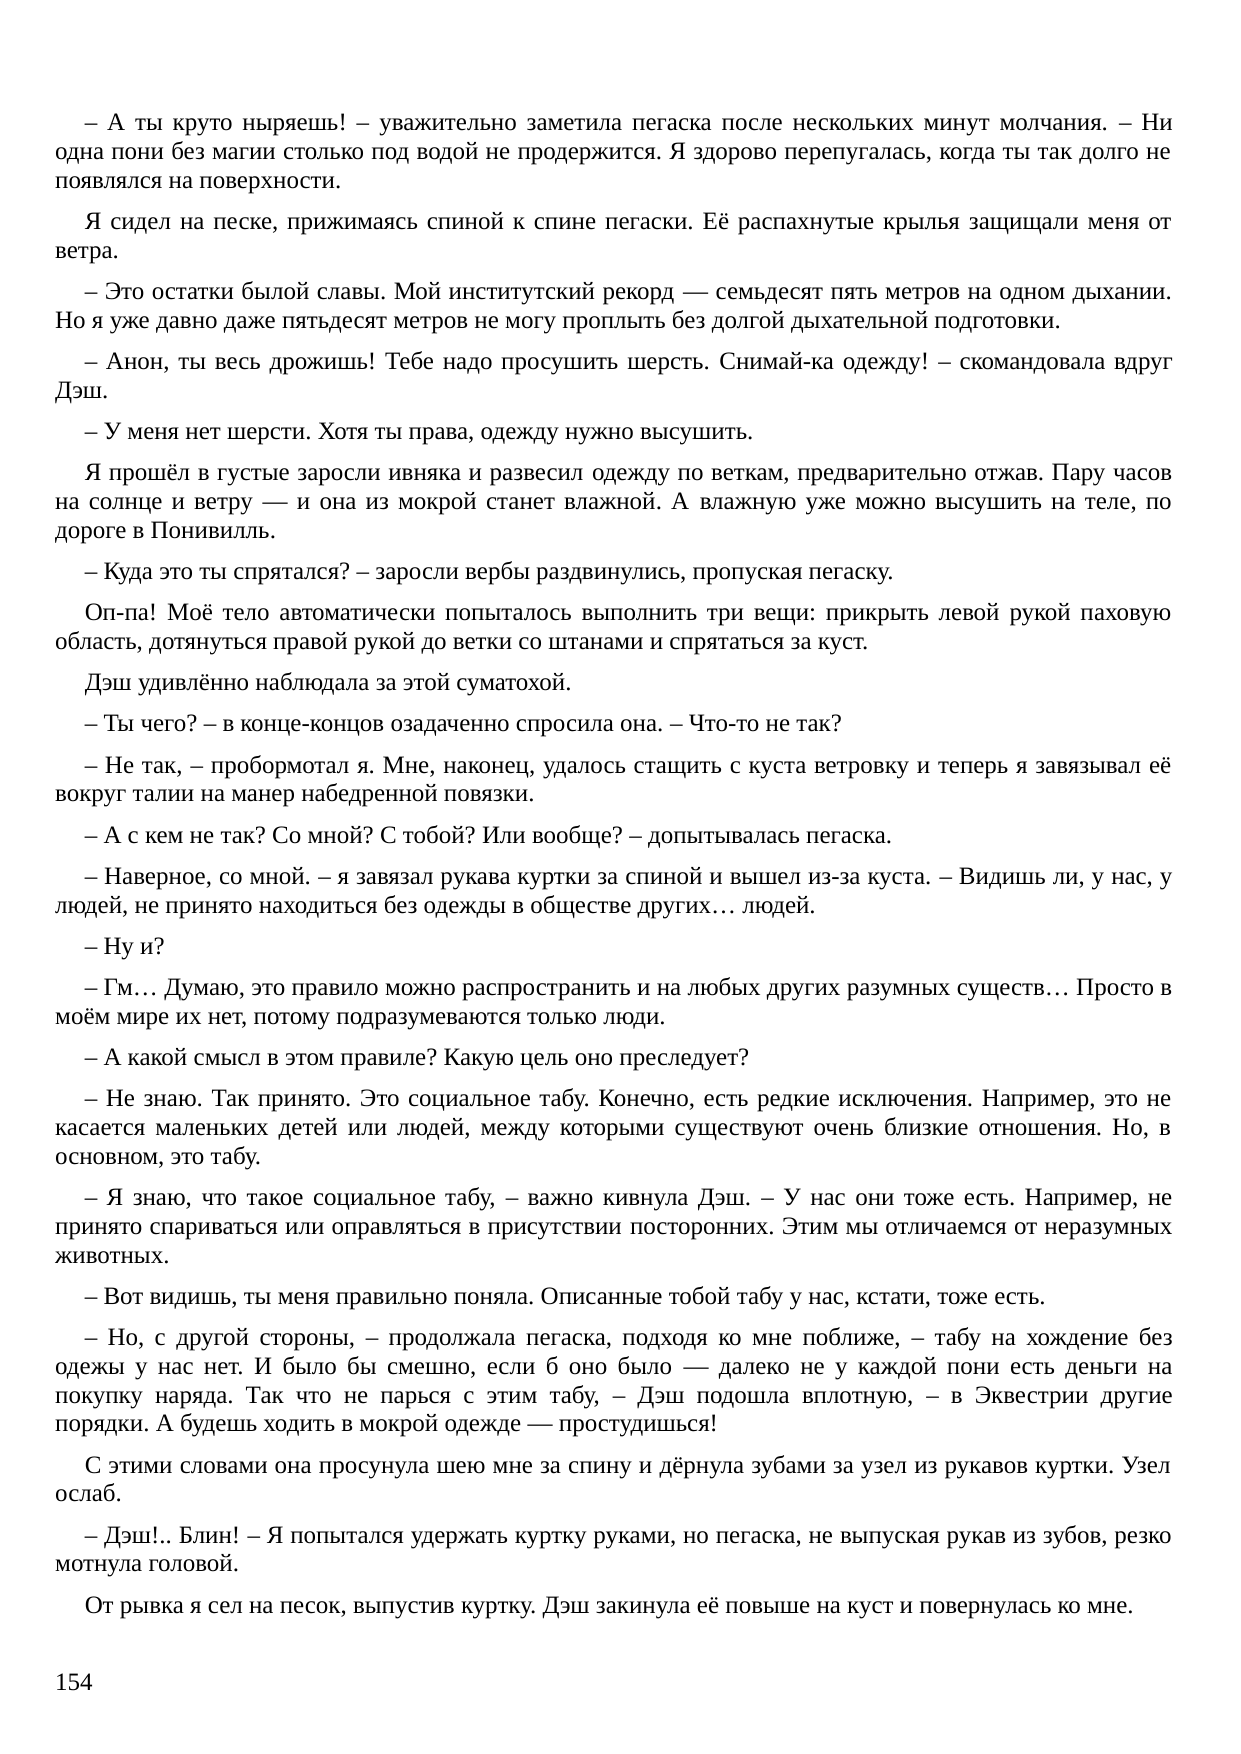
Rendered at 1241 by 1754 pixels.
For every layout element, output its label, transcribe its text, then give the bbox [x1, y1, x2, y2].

text – А ты круто ныряешь! – уважительно заметила пегаска после нескольких минут молчания. – Ни одна пони без магии столько под водой не продержится. Я здорово перепугалась, когда ты так долго не появлялся на поверхности. [55, 107, 1173, 193]
text – Куда это ты спрятался? – заросли вербы раздвинулись, пропуская пегаску. [55, 556, 1173, 585]
text – Наверное, со мной. – я завязал рукава куртки за спиной и вышел из-за куста. – Видишь ли, у нас, у людей, не принято находиться без одежды в обществе других… людей. [55, 861, 1173, 918]
text Я сидел на песке, прижимаясь спиной к спине пегаски. Её распахнутые крылья защищали меня от ветра. [55, 206, 1173, 263]
text Дэш удивлённо наблюдала за этой суматохой. [55, 667, 1173, 696]
text – А какой смысл в этом правиле? Какую цель оно преследует? [55, 1042, 1173, 1071]
text – А с кем не так? Со мной? С тобой? Или вообще? – допытывалась пегаска. [55, 820, 1173, 848]
text – Но, с другой стороны, – продолжала пегаска, подходя ко мне поближе, – табу на хождение без одежы у нас нет. И было бы смешно, если б оно было — далеко не у каждой пони есть деньги на покупку наряда. Так что не парься с этим табу, – Дэш подошла вплотную, – в Эквестрии другие порядки. А будешь ходить в мокрой одежде — простудишься! [55, 1322, 1173, 1437]
text – У меня нет шерсти. Хотя ты права, одежду нужно высушить. [55, 416, 1173, 445]
text – Дэш!.. Блин! – Я попытался удержать куртку руками, но пегаска, не выпуская рукав из зубов, резко мотнула головой. [55, 1520, 1173, 1577]
text – Не знаю. Так принято. Это социальное табу. Конечно, есть редкие исключения. Например, это не касается маленьких детей или людей, между которыми существуют очень близкие отношения. Но, в основном, это табу. [55, 1083, 1173, 1170]
text – Не так, – пробормотал я. Мне, наконец, удалось стащить с куста ветровку и теперь я завязывал её вокруг талии на манер набедренной повязки. [55, 750, 1173, 807]
text Оп-па! Моё тело автоматически попыталось выполнить три вещи: прикрыть левой рукой паховую область, дотянуться правой рукой до ветки со штанами и спрятаться за куст. [55, 597, 1173, 655]
text – Ну и? [55, 931, 1173, 960]
text – Вот видишь, ты меня правильно поняла. Описанные тобой табу у нас, кстати, тоже есть. [55, 1281, 1173, 1310]
text С этими словами она просунула шею мне за спину и дёрнула зубами за узел из рукавов куртки. Узел ослаб. [55, 1450, 1173, 1507]
text От рывка я сел на песок, выпустив куртку. Дэш закинула её повыше на куст и повернулась ко мне. [55, 1590, 1173, 1618]
text – Гм… Думаю, это правило можно распространить и на любых других разумных существ… Просто в моём мире их нет, потому подразумеваются только люди. [55, 972, 1173, 1030]
text – Анон, ты весь дрожишь! Тебе надо просушить шерсть. Снимай-ка одежду! – скомандовала вдруг Дэш. [55, 346, 1173, 403]
text – Я знаю, что такое социальное табу, – важно кивнула Дэш. – У нас они тоже есть. Например, не принято спариваться или оправляться в присутствии посторонних. Этим мы отличаемся от неразумных животных. [55, 1182, 1173, 1268]
text Я прошёл в густые заросли ивняка и развесил одежду по веткам, предварительно отжав. Пару часов на солнце и ветру — и она из мокрой станет влажной. А влажную уже можно высушить на теле, по дороге в Понивилль. [55, 457, 1173, 543]
text – Это остатки былой славы. Мой институтский рекорд — семьдесят пять метров на одном дыхании. Но я уже давно даже пятьдесят метров не могу проплыть без долгой дыхательной подготовки. [55, 276, 1173, 333]
text – Ты чего? – в конце-концов озадаченно спросила она. – Что-то не так? [55, 708, 1173, 737]
